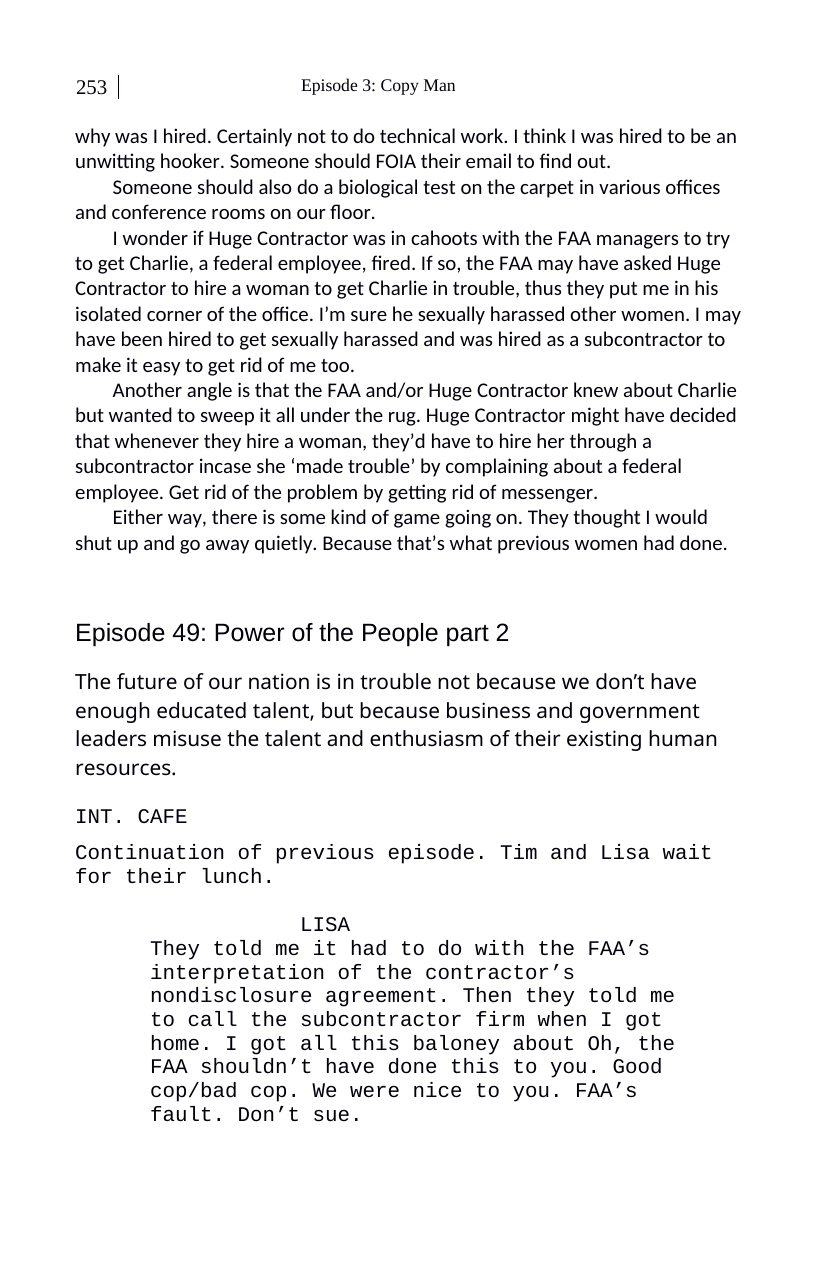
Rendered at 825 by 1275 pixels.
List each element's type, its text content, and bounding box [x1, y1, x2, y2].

text The future of our nation is in trouble not because we don’t have enough educated talent, but because business and government leaders misuse the talent and enthusiasm of their existing human resources. [75, 667, 750, 781]
text LISA [75, 914, 750, 938]
text Continuation of previous episode. Tim and Lisa wait for their lunch. [75, 842, 750, 889]
text Someone should also do a biological test on the carpet in various offices and conference rooms on our floor. [75, 174, 750, 225]
text I wonder if Huge Contractor was in cahoots with the FAA managers to try to get Charlie, a federal employee, fired. If so, the FAA may have asked Huge Contractor to hire a woman to get Charlie in trouble, thus they put me in his isolated corner of the office. I’m sure he sexually harassed other women. I may have been hired to get sexually harassed and was hired as a subcontractor to make it easy to get rid of me too. [75, 225, 750, 377]
text Either way, there is some kind of game going on. They thought I would shut up and go away quietly. Because that’s what previous women had done. [75, 504, 750, 555]
subtitle Episode 49: Power of the People part 2 [75, 618, 750, 646]
subtitle INT. CAFE [75, 806, 750, 830]
text why was I hired. Certainly not to do technical work. I think I was hired to be an unwitting hooker. Someone should FOIA their email to find out. [75, 123, 750, 174]
text Another angle is that the FAA and/or Huge Contractor knew about Charlie but wanted to sweep it all under the rug. Huge Contractor might have decided that whenever they hire a woman, they’d have to hire her through a subcontractor incase she ‘made trouble’ by complaining about a federal employee. Get rid of the problem by getting rid of messenger. [75, 377, 750, 504]
text They told me it had to do with the FAA’s interpretation of the contractor’s nondisclosure agreement. Then they told me to call the subcontractor firm when I got home. I got all this baloney about Oh, the FAA shouldn’t have done this to you. Good cop/bad cop. We were nice to you. FAA’s fault. Don’t sue. [150, 938, 675, 1127]
